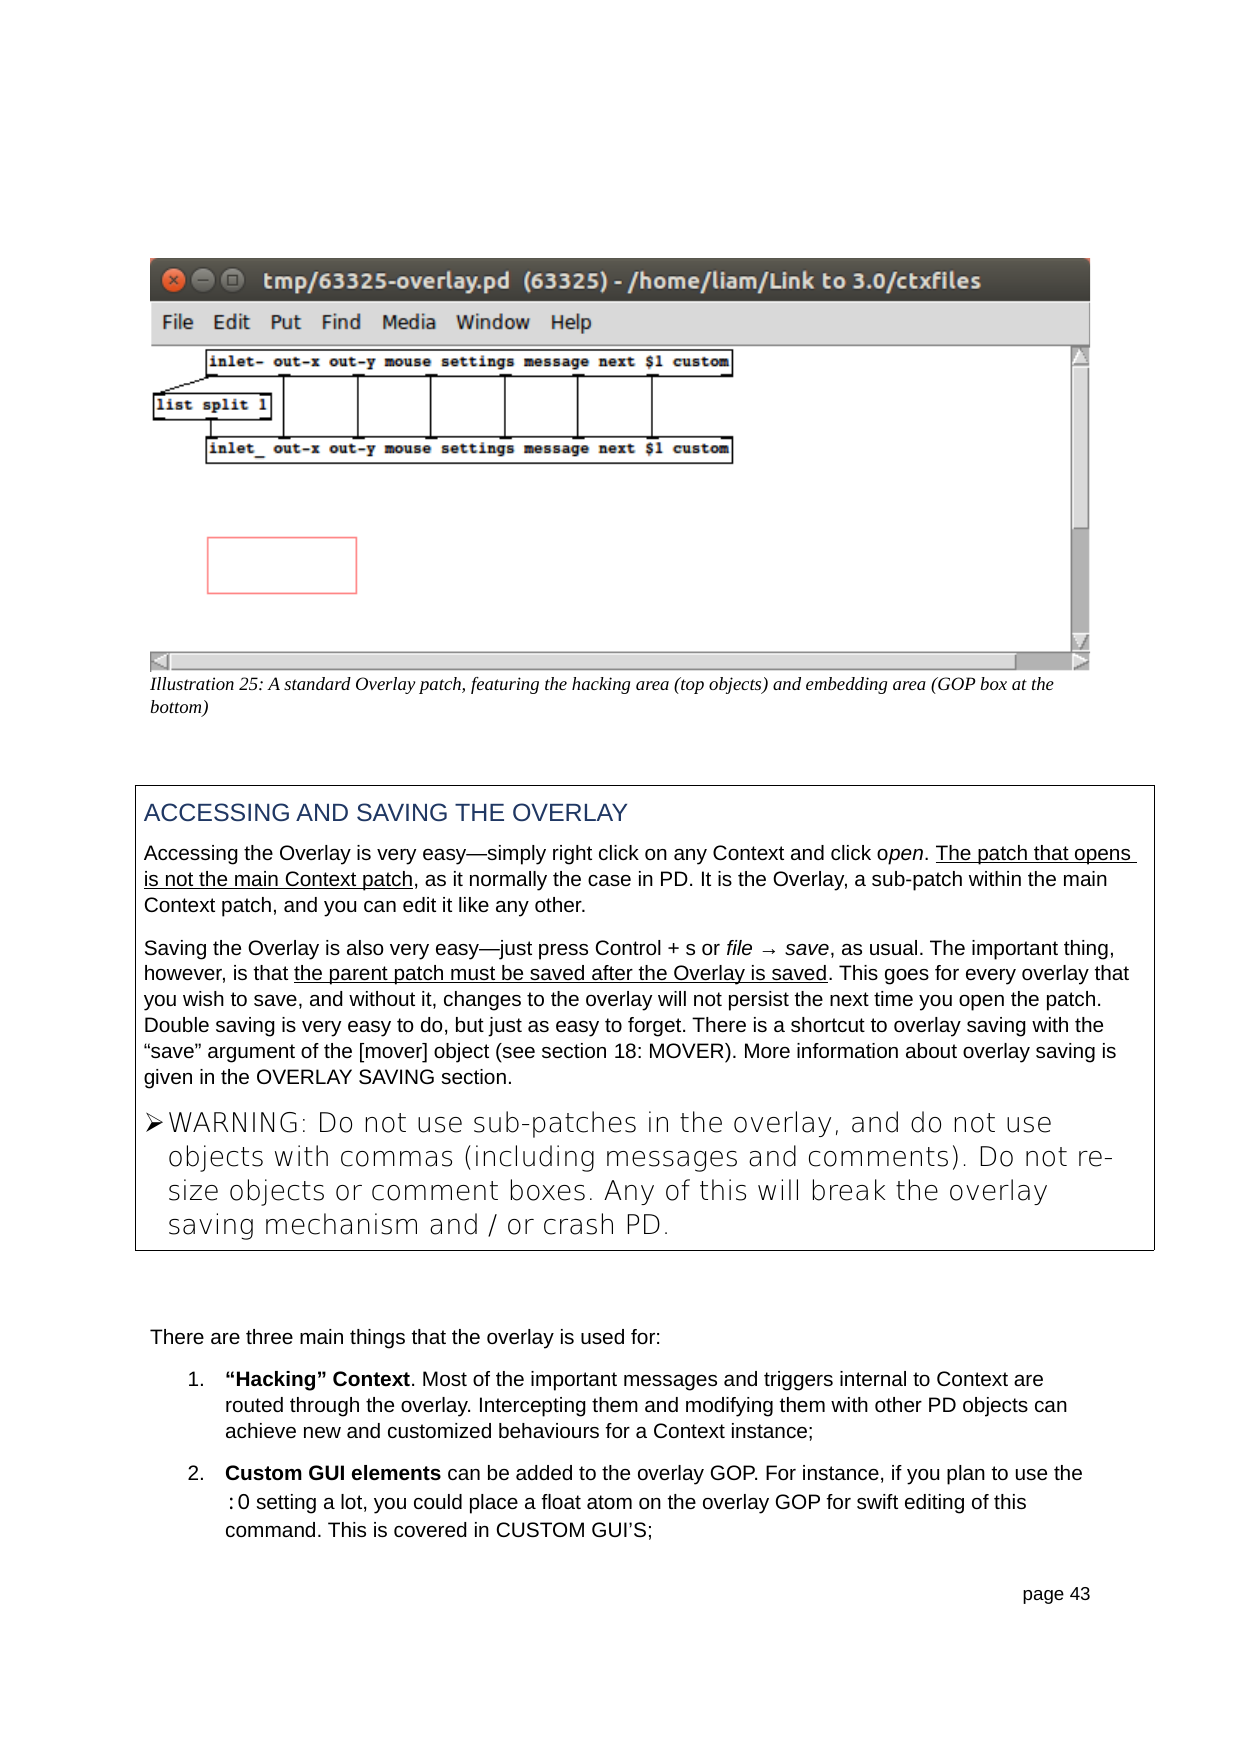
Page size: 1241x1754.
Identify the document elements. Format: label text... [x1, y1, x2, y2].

list WARNING: Do not use sub-patches in the overlay, and do not use objects with commas (including messages and comments). Do not re-size objects or comment boxes. Any of this will break the overlay saving mechanism and / or crash PD. [143, 1107, 1145, 1241]
list “Hacking” Context. Most of the important messages and triggers internal to Context are routed through the overlay. Intercepting them and modifying them with other PD objects can achieve new and customized behaviours for a Context instance; [187, 1367, 1090, 1443]
picture [150, 258, 1091, 672]
text There are three main things that the overlay is used for: [150, 1324, 1090, 1348]
text Accessing the Overlay is very easy—simply right click on any Context and click open. The patch that opens is not the main Context patch, as it normally the case in PD. It is the Overlay, a sub-patch within the main Context patch, and you can edit it like any other. [143, 841, 1145, 917]
subtitle ACCESSING AND SAVING THE OVERLAY [143, 798, 1145, 827]
list Custom GUI elements can be added to the overlay GOP. For instance, if you plan to use the :O setting a lot, you could place a float atom on the overlay GOP for swift editing of this command. This is covered in CUSTOM GUI’S; [187, 1461, 1090, 1542]
text Illustration 25: A standard Overlay patch, featuring the hacking area (top objects) and embedding area (GOP box at the bottom) [150, 672, 1090, 718]
text Saving the Overlay is also very easy—just press Control + s or file → save, as usual. The important thing, however, is that the parent patch must be saved after the Overlay is saved. This goes for every overlay that you wish to save, and without it, changes to the overlay will not persist the next time you open the patch. Double saving is very easy to do, but just as easy to forget. There is a shortcut to overlay saving with the “save” argument of the [mover] object (see section 18: MOVER). More information about overlay saving is given in the OVERLAY SAVING section. [143, 935, 1145, 1088]
